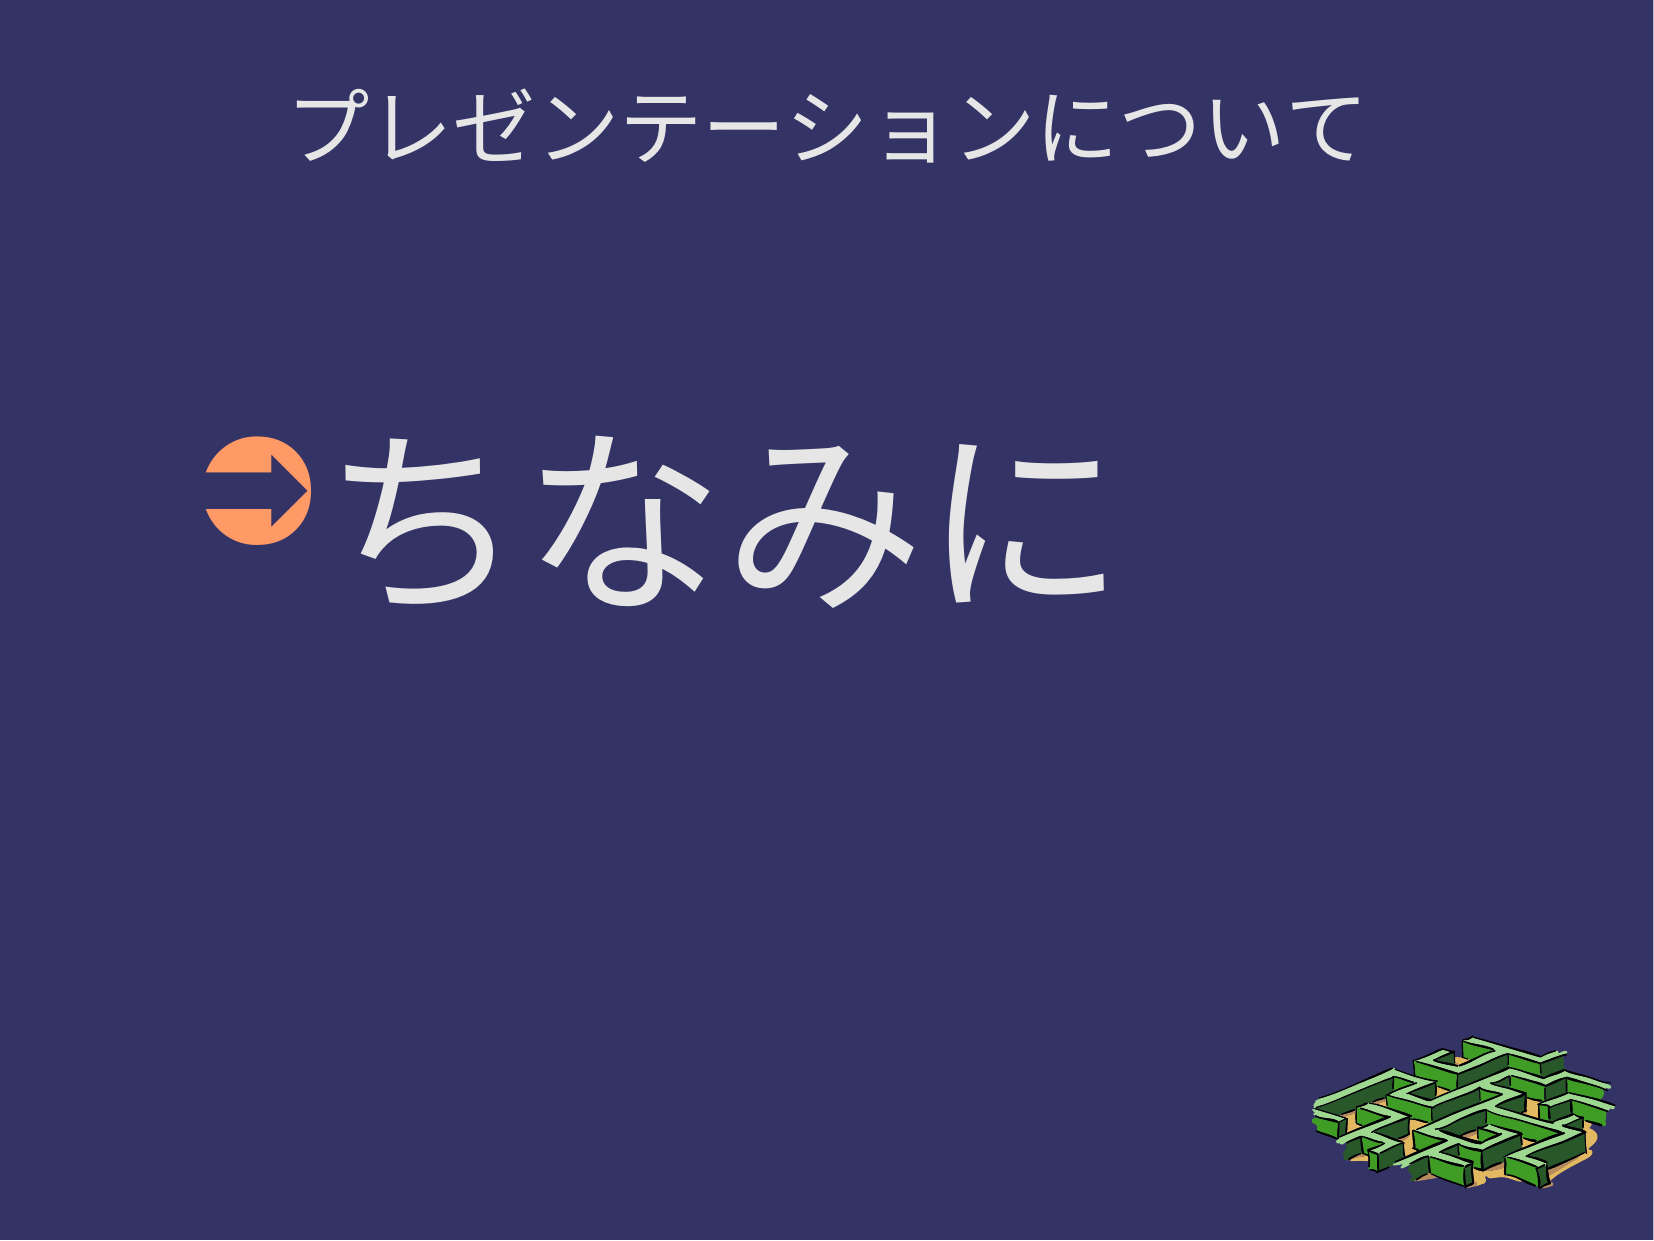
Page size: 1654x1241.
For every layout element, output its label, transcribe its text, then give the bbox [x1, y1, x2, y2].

title プレゼンテーションについて [121, 19, 1534, 227]
list ちなみに [178, 364, 1570, 1132]
